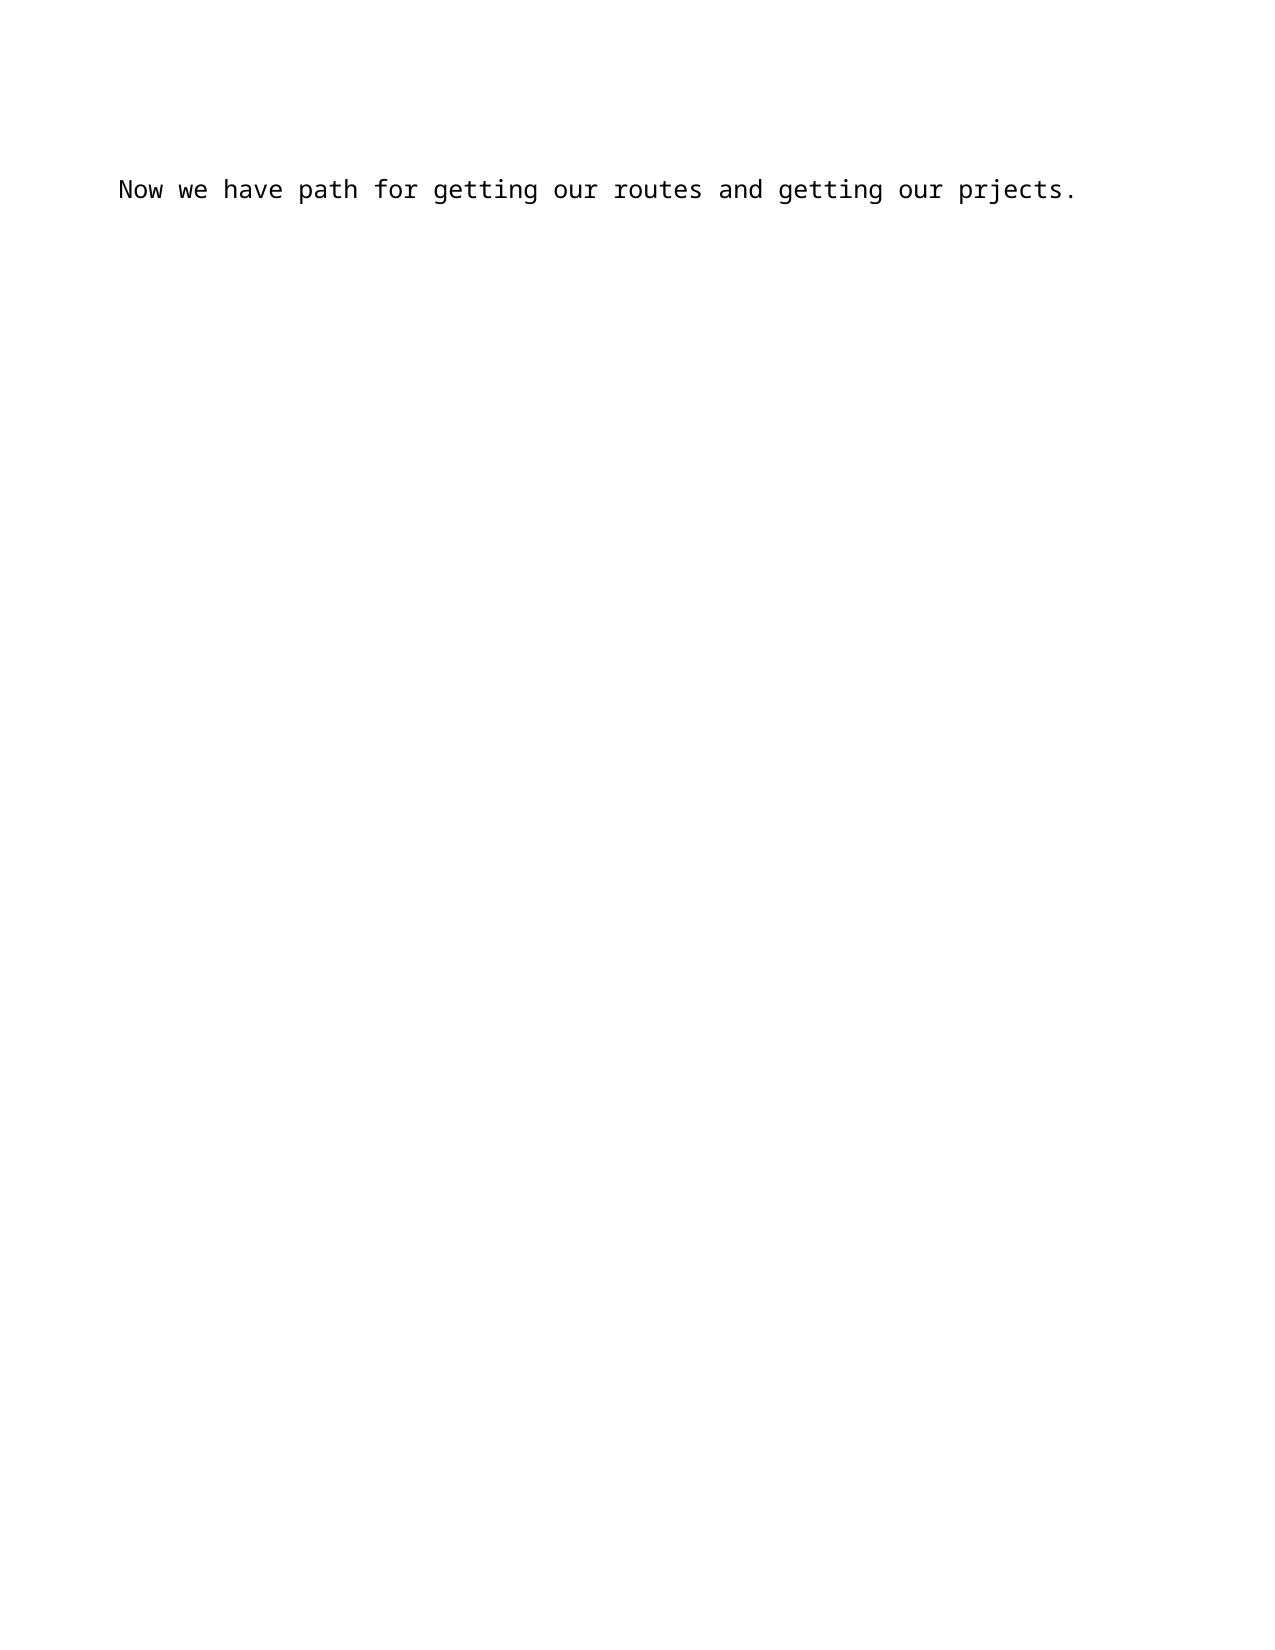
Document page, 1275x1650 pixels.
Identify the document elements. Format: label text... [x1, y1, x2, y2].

text Now we have path for getting our routes and getting our prjects. [118, 172, 1157, 206]
